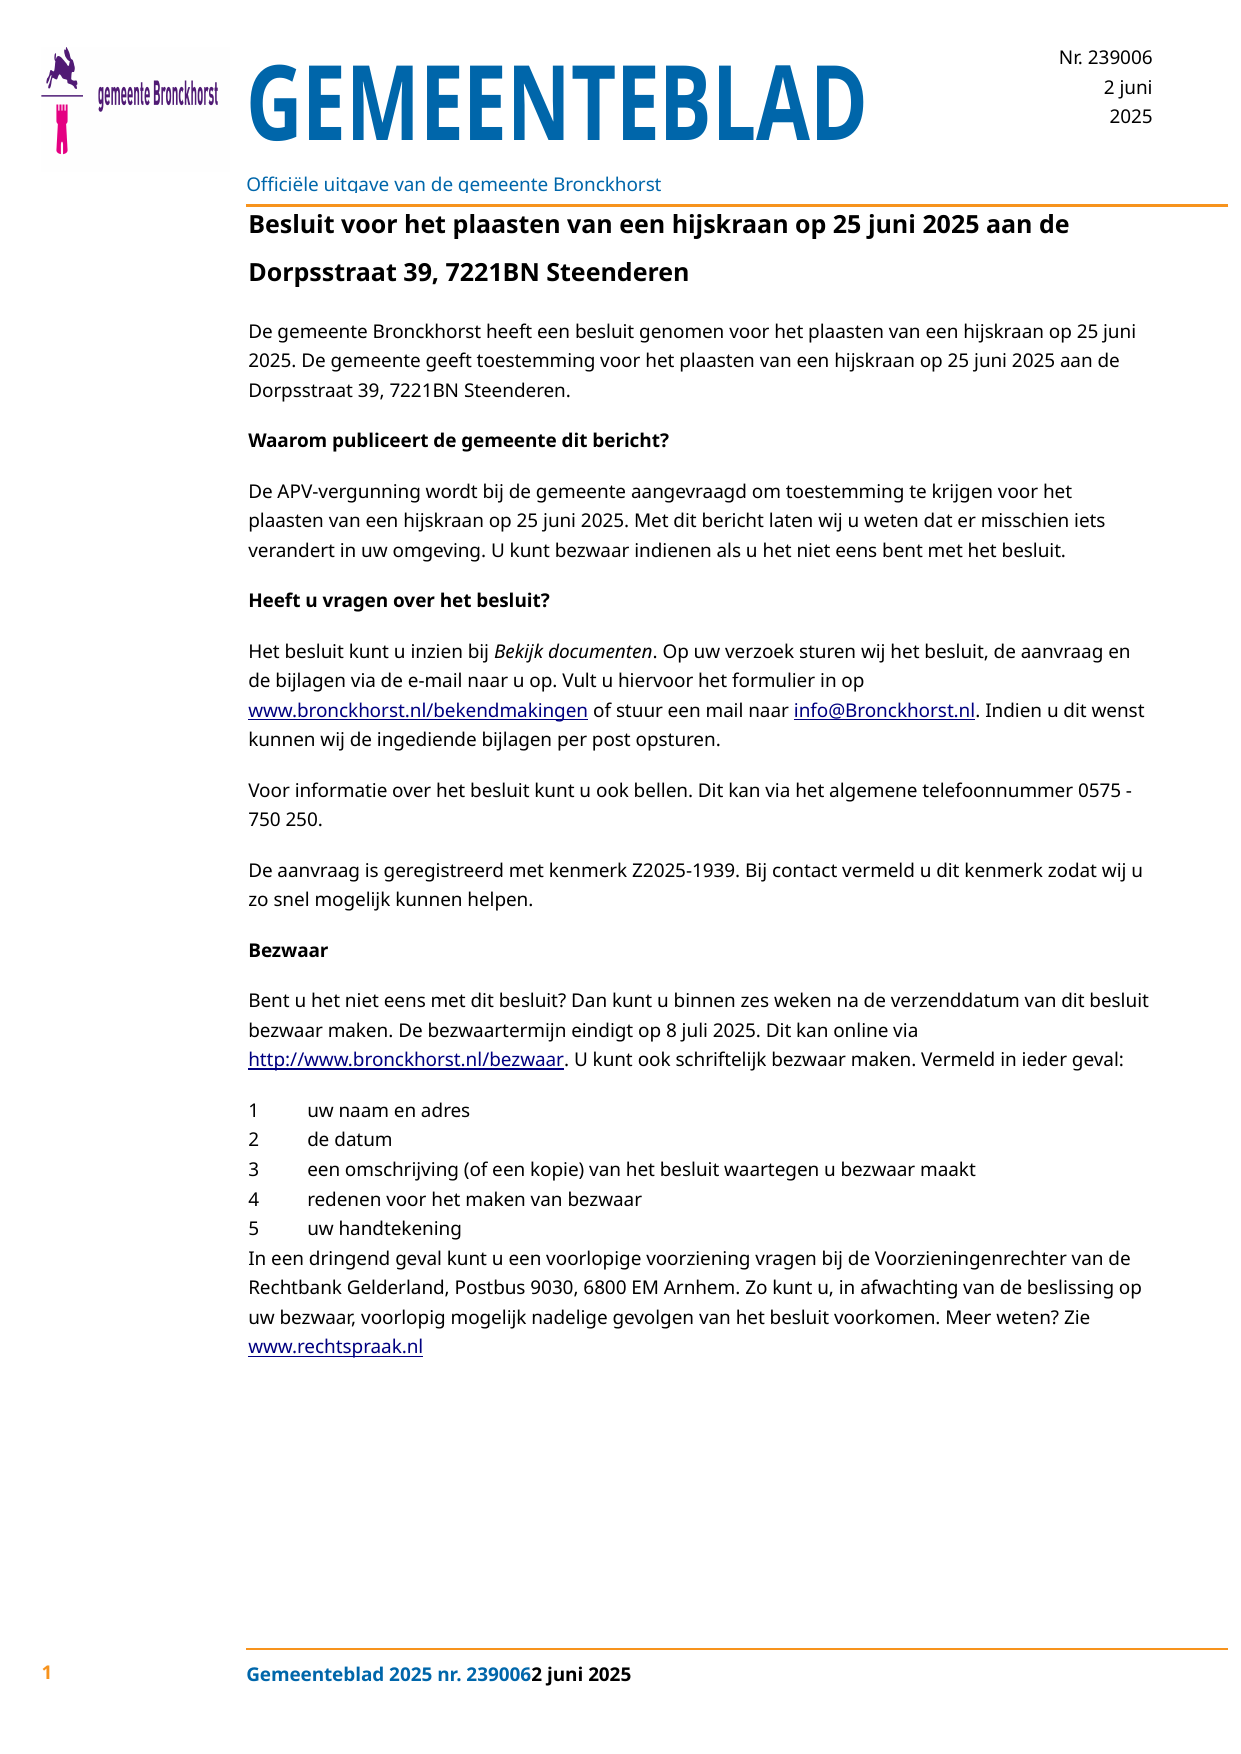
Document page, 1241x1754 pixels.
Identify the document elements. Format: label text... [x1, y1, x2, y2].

list de datum [248, 1127, 1152, 1152]
text De gemeente Bronckhorst heeft een besluit genomen voor het plaasten van een hijskraan op 25 juni 2025. De gemeente geeft toestemming voor het plaasten van een hijskraan op 25 juni 2025 aan de Dorpsstraat 39, 7221BN Steenderen. [248, 318, 1152, 403]
text Bent u het niet eens met dit besluit? Dan kunt u binnen zes weken na de verzenddatum van dit besluit bezwaar maken. De bezwaartermijn eindigt op 8 juli 2025. Dit kan online via http://www.bronckhorst.nl/bezwaar. U kunt ook schriftelijk bezwaar maken. Vermeld in ieder geval: [248, 987, 1152, 1072]
list uw handtekening [248, 1215, 1152, 1241]
text Heeft u vragen over het besluit? [248, 587, 1152, 613]
list redenen voor het maken van bezwaar [248, 1186, 1152, 1212]
text De APV-vergunning wordt bij de gemeente aangevraagd om toestemming te krijgen voor het plaasten van een hijskraan op 25 juni 2025. Met dit bericht laten wij u weten dat er misschien iets verandert in uw omgeving. U kunt bezwaar indienen als u het niet eens bent met het besluit. [248, 478, 1152, 563]
text Besluit voor het plaasten van een hijskraan op 25 juni 2025 aan de Dorpsstraat 39, 7221BN Steenderen [248, 207, 1152, 288]
list een omschrijving (of een kopie) van het besluit waartegen u bezwaar maakt [248, 1156, 1152, 1182]
list uw naam en adres [248, 1097, 1152, 1123]
text Bezwaar [248, 937, 1152, 963]
text In een dringend geval kunt u een voorlopige voorziening vragen bij de Voorzieningenrechter van de Rechtbank Gelderland, Postbus 9030, 6800 EM Arnhem. Zo kunt u, in afwachting van de beslissing op uw bezwaar, voorlopig mogelijk nadelige gevolgen van het besluit voorkomen. Meer weten? Zie www.rechtspraak.nl [248, 1245, 1152, 1359]
picture [41, 47, 231, 172]
text Voor informatie over het besluit kunt u ook bellen. Dit kan via het algemene telefoonnummer 0575 - 750 250. [248, 777, 1152, 832]
text Waarom publiceert de gemeente dit bericht? [248, 427, 1152, 453]
text Het besluit kunt u inzien bij Bekijk documenten. Op uw verzoek sturen wij het besluit, de aanvraag en de bijlagen via de e-mail naar u op. Vult u hiervoor het formulier in op www.bronckhorst.nl/bekendmakingen of stuur een mail naar info@Bronckhorst.nl. Indien u dit wenst kunnen wij de ingediende bijlagen per post opsturen. [248, 638, 1152, 752]
text De aanvraag is geregistreerd met kenmerk Z2025-1939. Bij contact vermeld u dit kenmerk zodat wij u zo snel mogelijk kunnen helpen. [248, 857, 1152, 912]
